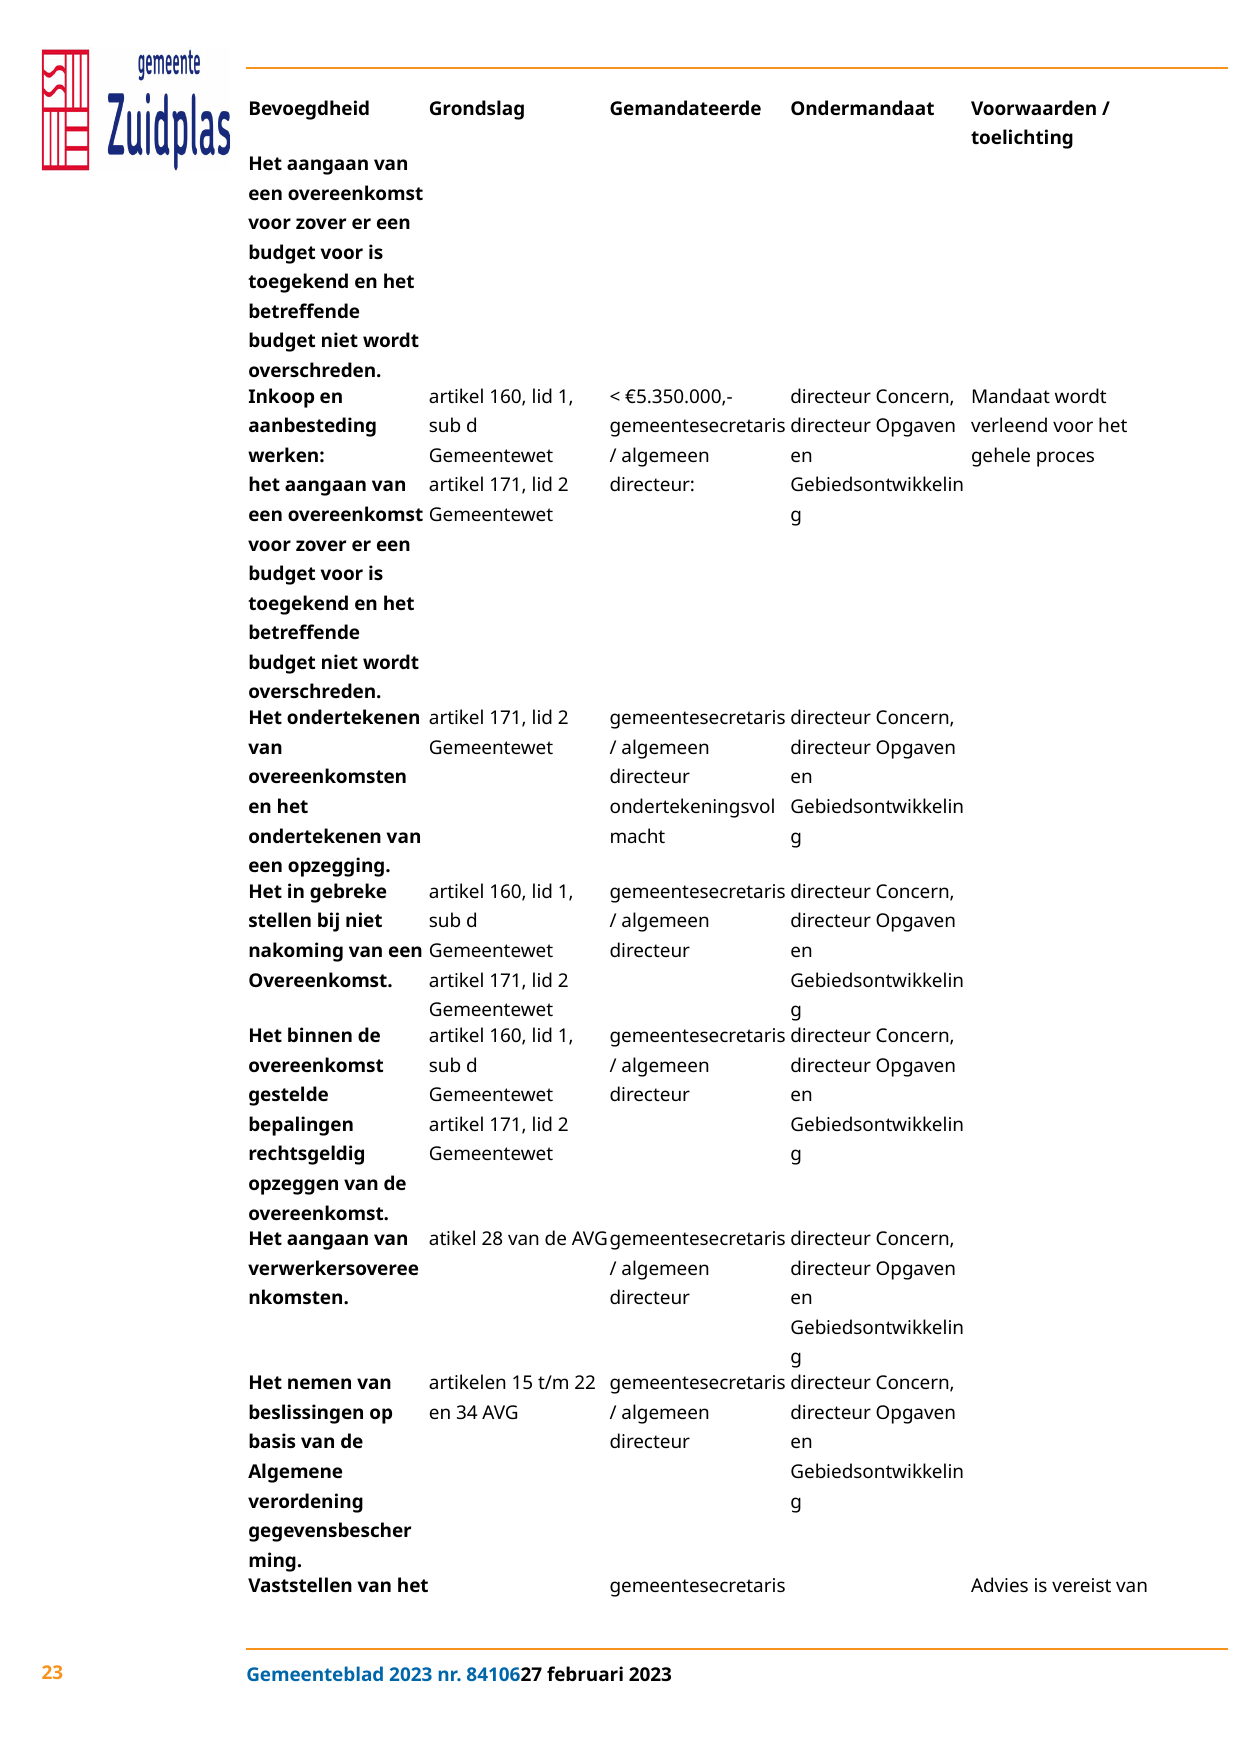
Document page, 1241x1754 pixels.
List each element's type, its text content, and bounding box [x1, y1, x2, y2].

table_cell gemeentesecretaris / algemeen directeur [609, 1225, 790, 1369]
table_cell Het nemen van beslissingen op basis van de Algemene verordening gegevensbescherming. [248, 1370, 429, 1573]
table_cell directeur Concern, directeur Opgaven en Gebiedsontwikkeling [790, 705, 971, 878]
table_cell artikel 160, lid 1, sub d Gemeentewet artikel 171, lid 2 Gemeentewet [429, 1022, 609, 1225]
table_header Grondslag [429, 95, 609, 150]
table_cell [790, 1573, 971, 1598]
table_cell directeur Concern, directeur Opgaven en Gebiedsontwikkeling [790, 878, 971, 1022]
table_cell directeur Concern, directeur Opgaven en Gebiedsontwikkeling [790, 1225, 971, 1369]
table_cell [971, 878, 1152, 1022]
table_cell [790, 150, 971, 383]
table_cell [429, 150, 609, 383]
table_cell [971, 705, 1152, 878]
table_cell [609, 150, 790, 383]
table_cell < €5.350.000,-gemeentesecretaris / algemeen directeur: [609, 383, 790, 704]
table_cell [971, 1370, 1152, 1573]
table_cell gemeentesecretaris / algemeen directeur [609, 1370, 790, 1573]
table_cell atikel 28 van de AVG [429, 1225, 609, 1369]
table_cell Inkoop en aanbesteding werken: het aangaan van een overeenkomst voor zover er een budget voor is toegekend en het betreffende budget niet wordt overschreden. [248, 383, 429, 704]
table_header Gemandateerde [609, 95, 790, 150]
table_cell artikel 160, lid 1, sub d Gemeentewet artikel 171, lid 2 Gemeentewet [429, 878, 609, 1022]
table_header Ondermandaat [790, 95, 971, 150]
table_cell Mandaat wordt verleend voor het gehele proces [971, 383, 1152, 704]
table_cell gemeentesecretaris / algemeen directeur [609, 1022, 790, 1225]
table_cell Het binnen de overeenkomst gestelde bepalingen rechtsgeldig opzeggen van de overeenkomst. [248, 1022, 429, 1225]
table_cell Het ondertekenen van overeenkomsten en het ondertekenen van een opzegging. [248, 705, 429, 878]
table_cell gemeentesecretaris / algemeen directeur ondertekeningsvolmacht [609, 705, 790, 878]
table_cell Het aangaan van verwerkersovereenkomsten. [248, 1225, 429, 1369]
table_header Bevoegdheid [248, 95, 429, 150]
table_cell [971, 1022, 1152, 1225]
table_cell directeur Concern, directeur Opgaven en Gebiedsontwikkeling [790, 1022, 971, 1225]
table_cell [429, 1573, 609, 1598]
table_cell artikel 160, lid 1, sub d Gemeentewet artikel 171, lid 2 Gemeentewet [429, 383, 609, 704]
table_header Voorwaarden / toelichting [971, 95, 1152, 150]
table_cell artikelen 15 t/m 22 en 34 AVG [429, 1370, 609, 1573]
table_cell artikel 171, lid 2 Gemeentewet [429, 705, 609, 878]
table_cell directeur Concern, directeur Opgaven en Gebiedsontwikkeling [790, 383, 971, 704]
table_cell directeur Concern, directeur Opgaven en Gebiedsontwikkeling [790, 1370, 971, 1573]
table_cell [971, 150, 1152, 383]
table_cell Het in gebreke stellen bij niet nakoming van een Overeenkomst. [248, 878, 429, 1022]
picture [41, 47, 231, 172]
table_cell gemeentesecretaris / algemeen directeur [609, 878, 790, 1022]
table_cell Advies is vereist van [971, 1573, 1152, 1598]
table_cell Vaststellen van het [248, 1573, 429, 1598]
table_cell [971, 1225, 1152, 1369]
table_cell Het aangaan van een overeenkomst voor zover er een budget voor is toegekend en het betreffende budget niet wordt overschreden. [248, 150, 429, 383]
table_cell gemeentesecretaris [609, 1573, 790, 1598]
